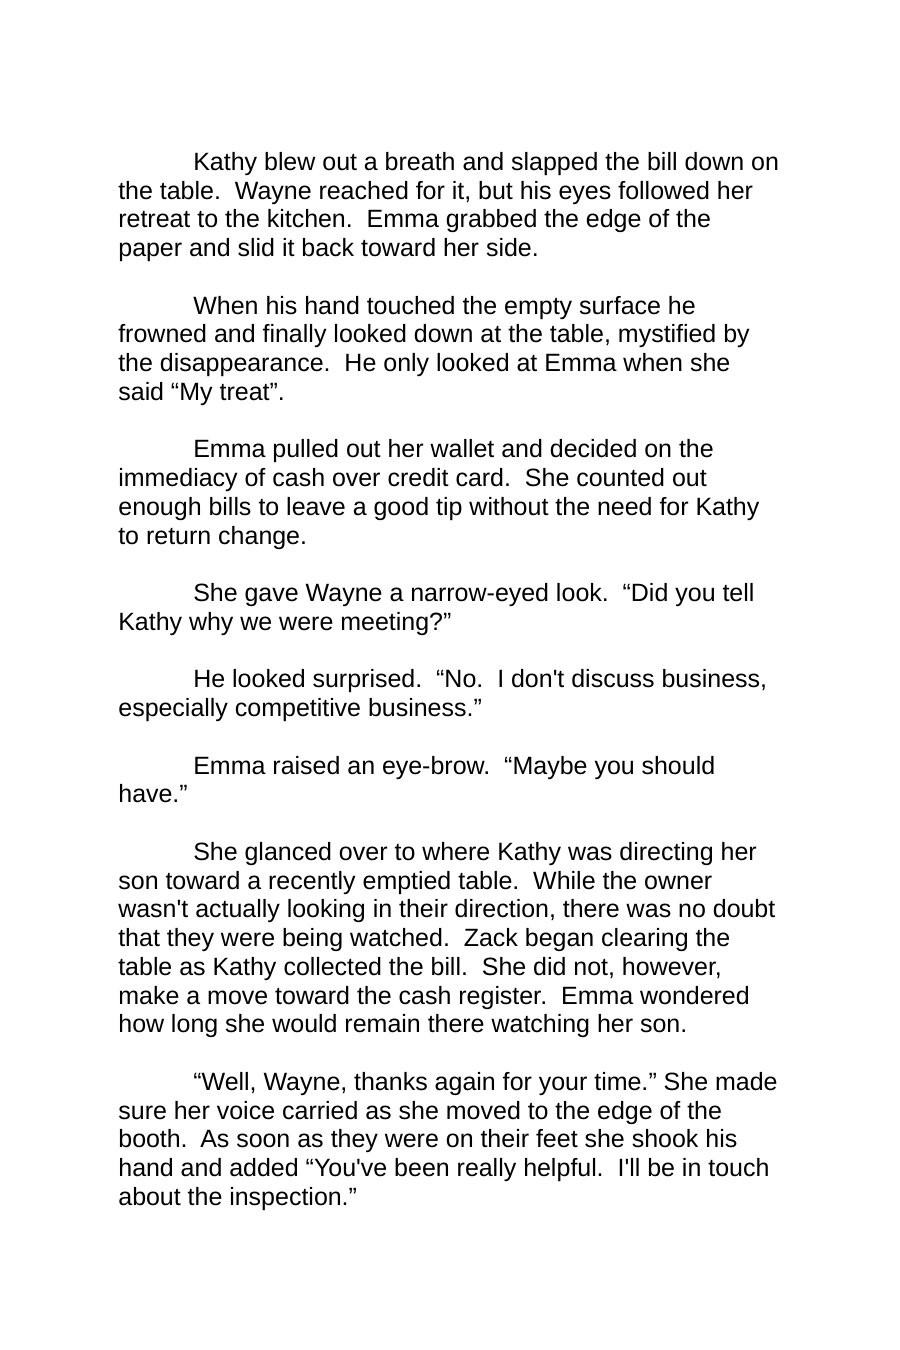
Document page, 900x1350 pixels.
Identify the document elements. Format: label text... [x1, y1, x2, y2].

text He looked surprised. “No. I don't discuss business, especially competitive business.” [118, 664, 782, 722]
text “Well, Wayne, thanks again for your time.” She made sure her voice carried as she moved to the edge of the booth. As soon as they were on their feet she shook his hand and added “You've been really helpful. I'll be in touch about the inspection.” [118, 1067, 782, 1211]
text Emma pulled out her wallet and decided on the immediacy of cash over credit card. She counted out enough bills to leave a good tip without the need for Kathy to return change. [118, 434, 782, 549]
text She glanced over to where Kathy was directing her son toward a recently emptied table. While the owner wasn't actually looking in their direction, there was no doubt that they were being watched. Zack began clearing the table as Kathy collected the bill. She did not, however, make a move toward the cash register. Emma wondered how long she would remain there watching her son. [118, 837, 782, 1038]
text When his hand touched the empty surface he frowned and finally looked down at the table, mystified by the disappearance. He only looked at Emma when she said “My treat”. [118, 291, 782, 406]
text Emma raised an eye-brow. “Maybe you should have.” [118, 751, 782, 808]
text She gave Wayne a narrow-eyed look. “Did you tell Kathy why we were meeting?” [118, 578, 782, 636]
text Kathy blew out a breath and slapped the bill down on the table. Wayne reached for it, but his eyes followed her retreat to the kitchen. Emma grabbed the edge of the paper and slid it back toward her side. [118, 147, 782, 262]
